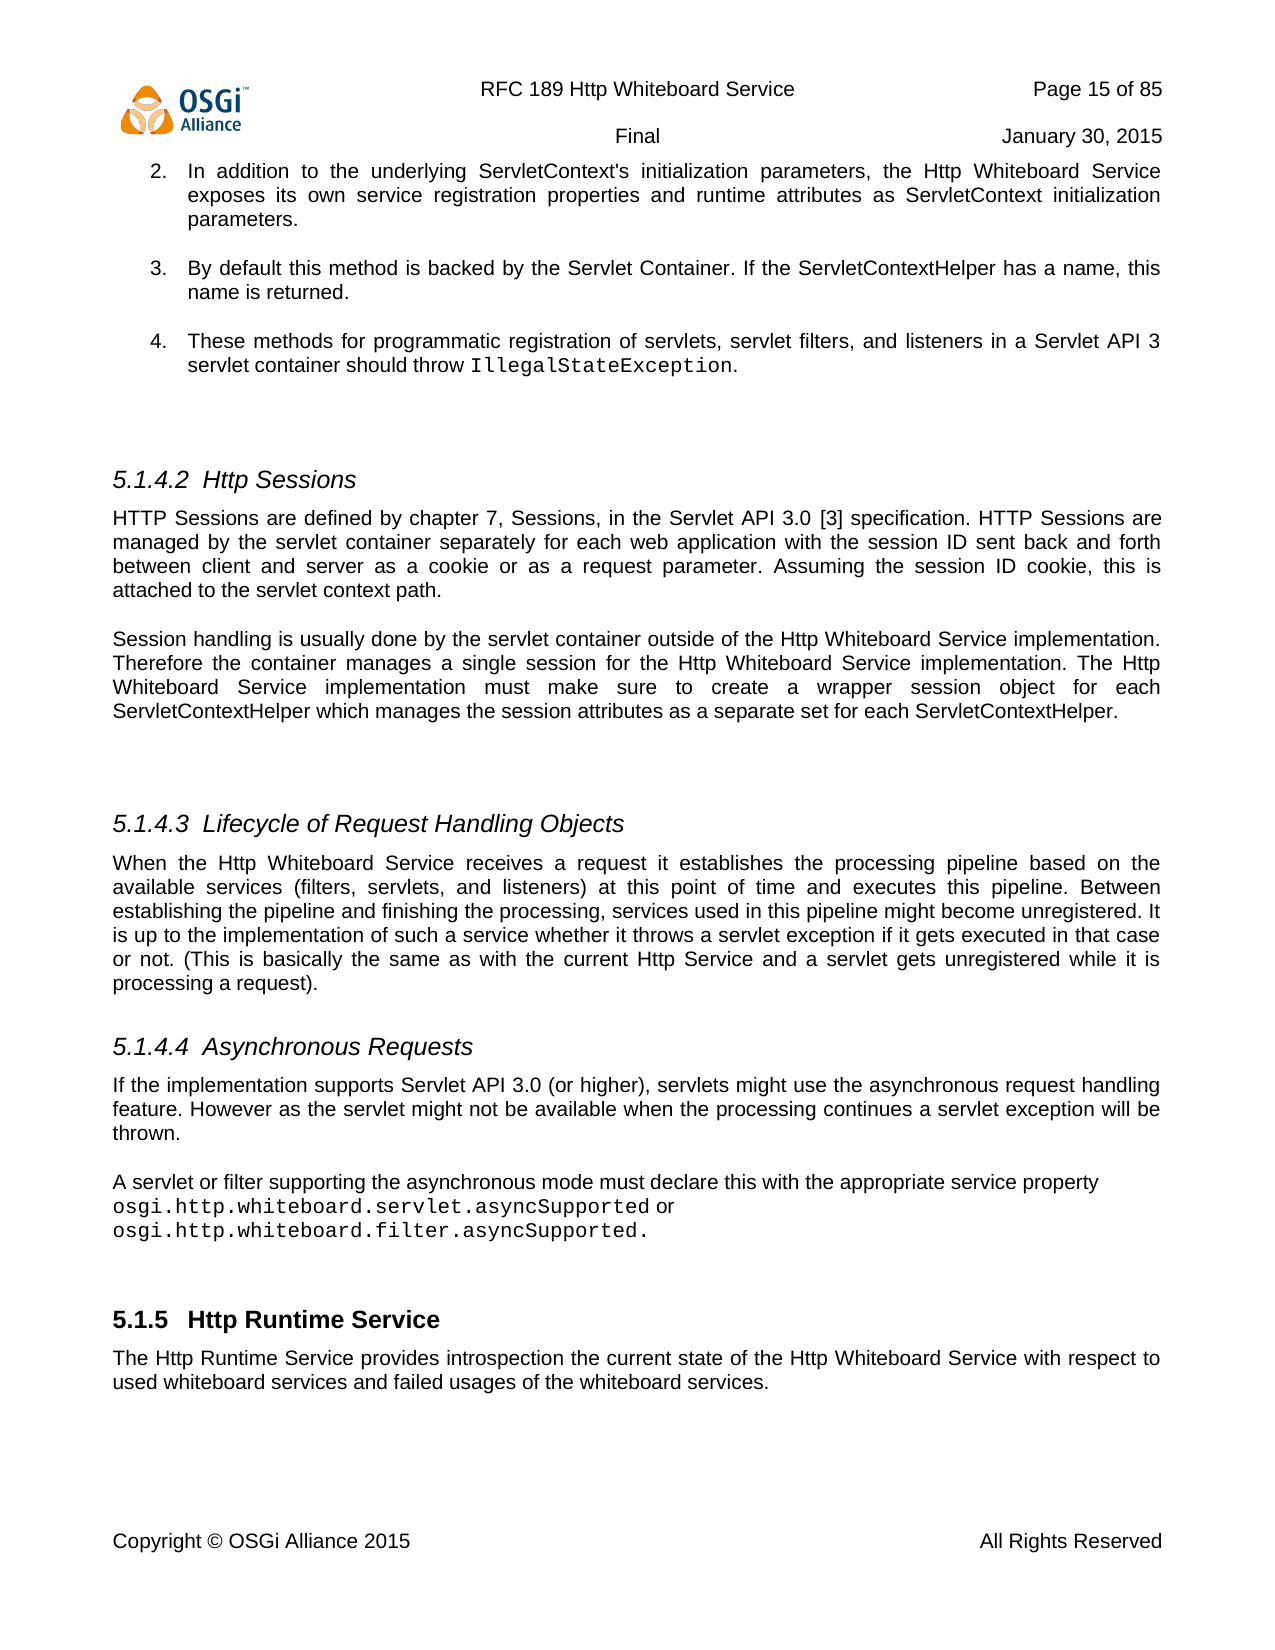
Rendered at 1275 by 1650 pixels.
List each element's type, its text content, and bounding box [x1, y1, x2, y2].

subtitle Asynchronous Requests [112, 1032, 1162, 1061]
text If the implementation supports Servlet API 3.0 (or higher), servlets might use the asynchronous request handling feature. However as the servlet might not be available when the processing continues a servlet exception will be thrown. [112, 1073, 1162, 1145]
subtitle Http Runtime Service [112, 1305, 1162, 1334]
text HTTP Sessions are defined by chapter 7, Sessions, in the Servlet API 3.0 [3]. specification. HTTP Sessions are managed by the servlet container separately for each web application with the session ID sent back and forth between client and server as a cookie or as a request parameter. Assuming the session ID cookie, this is attached to the servlet context path. [112, 506, 1162, 602]
list In addition to the underlying ServletContext's initialization parameters, the Http Whiteboard Service exposes its own service registration properties and runtime attributes as ServletContext initialization parameters. [150, 159, 1162, 231]
text The Http Runtime Service provides introspection the current state of the Http Whiteboard Service with respect to used whiteboard services and failed usages of the whiteboard services. [112, 1346, 1162, 1394]
subtitle Http Sessions [112, 465, 1162, 494]
text Session handling is usually done by the servlet container outside of the Http Whiteboard Service implementation. Therefore the container manages a single session for the Http Whiteboard Service implementation. The Http Whiteboard Service implementation must make sure to create a wrapper session object for each ServletContextHelper which manages the session attributes as a separate set for each ServletContextHelper. [112, 627, 1162, 723]
list These methods for programmatic registration of servlets, servlet filters, and listeners in a Servlet API 3 servlet container should throw IllegalStateException. [150, 329, 1162, 378]
text When the Http Whiteboard Service receives a request it establishes the processing pipeline based on the available services (filters, servlets, and listeners) at this point of time and executes this pipeline. Between establishing the pipeline and finishing the processing, services used in this pipeline might become unregistered. It is up to the implementation of such a service whether it throws a servlet exception if it gets executed in that case or not. (This is basically the same as with the current Http Service and a servlet gets unregistered while it is processing a request). [112, 851, 1162, 994]
subtitle Lifecycle of Request Handling Objects [112, 809, 1162, 838]
picture [113, 78, 257, 142]
text A servlet or filter supporting the asynchronous mode must declare this with the appropriate service property osgi.http.whiteboard.servlet.asyncSupported or osgi.http.whiteboard.filter.asyncSupported. [112, 1170, 1162, 1243]
list By default this method is backed by the Servlet Container. If the ServletContextHelper has a name, this name is returned. [150, 256, 1162, 304]
